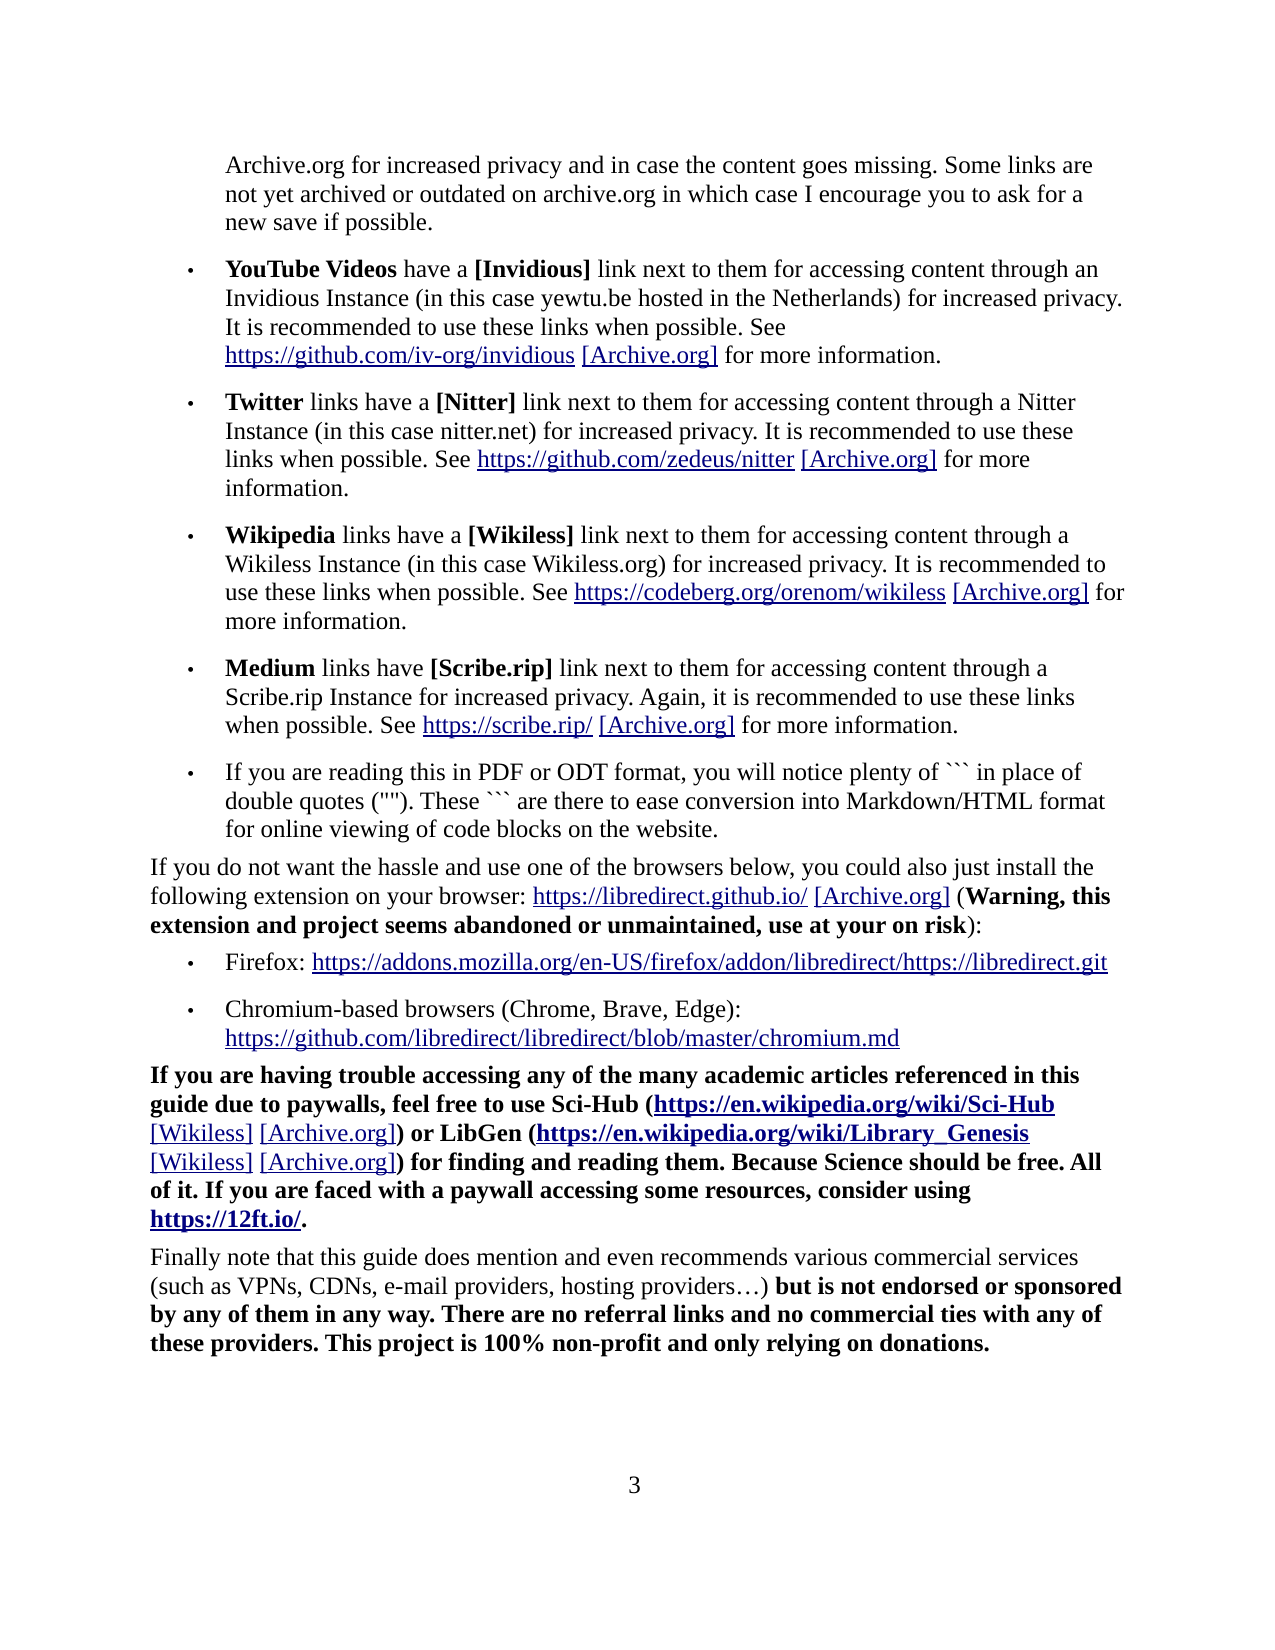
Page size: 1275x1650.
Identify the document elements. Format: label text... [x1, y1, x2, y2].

list YouTube Videos have a [Invidious] link next to them for accessing content through an Invidious Instance (in this case yewtu.be hosted in the Netherlands) for increased privacy. It is recommended to use these links when possible. See https://github.com/iv-org/invidious [Archive.org] for more information. [187, 254, 1125, 369]
text If you do not want the hassle and use one of the browsers below, you could also just install the following extension on your browser: https://libredirect.github.io/ [Archive.org] (Warning, this extension and project seems abandoned or unmaintained, use at your on risk): [150, 852, 1125, 938]
text If you are having trouble accessing any of the many academic articles referenced in this guide due to paywalls, feel free to use Sci-Hub (https://en.wikipedia.org/wiki/Sci-Hub [Wikiless] [Archive.org]) or LibGen (https://en.wikipedia.org/wiki/Library_Genesis [Wikiless] [Archive.org]) for finding and reading them. Because Science should be free. All of it. If you are faced with a paywall accessing some resources, consider using https://12ft.io/. [150, 1061, 1125, 1233]
text Finally note that this guide does mention and even recommends various commercial services (such as VPNs, CDNs, e-mail providers, hosting providers…) but is not endorsed or sponsored by any of them in any way. There are no referral links and no commercial ties with any of these providers. This project is 100% non-profit and only relying on donations. [150, 1242, 1125, 1357]
list Wikipedia links have a [Wikiless] link next to them for accessing content through a Wikiless Instance (in this case Wikiless.org) for increased privacy. It is recommended to use these links when possible. See https://codeberg.org/orenom/wikiless [Archive.org] for more information. [187, 520, 1125, 635]
list If you are reading this in PDF or ODT format, you will notice plenty of ``` in place of double quotes (""). These ``` are there to ease conversion into Markdown/HTML format for online viewing of code blocks on the website. [187, 757, 1125, 843]
list Chromium-based browsers (Chrome, Brave, Edge): https://github.com/libredirect/libredirect/blob/master/chromium.md [187, 994, 1125, 1052]
list Twitter links have a [Nitter] link next to them for accessing content through a Nitter Instance (in this case nitter.net) for increased privacy. It is recommended to use these links when possible. See https://github.com/zedeus/nitter [Archive.org] for more information. [187, 387, 1125, 502]
list Archive.org for increased privacy and in case the content goes missing. Some links are not yet archived or outdated on archive.org in which case I encourage you to ask for a new save if possible. [187, 150, 1125, 236]
list Medium links have [Scribe.rip] link next to them for accessing content through a Scribe.rip Instance for increased privacy. Again, it is recommended to use these links when possible. See https://scribe.rip/ [Archive.org] for more information. [187, 653, 1125, 739]
list Firefox: https://addons.mozilla.org/en-US/firefox/addon/libredirect/https://libredirect.git [187, 947, 1125, 976]
